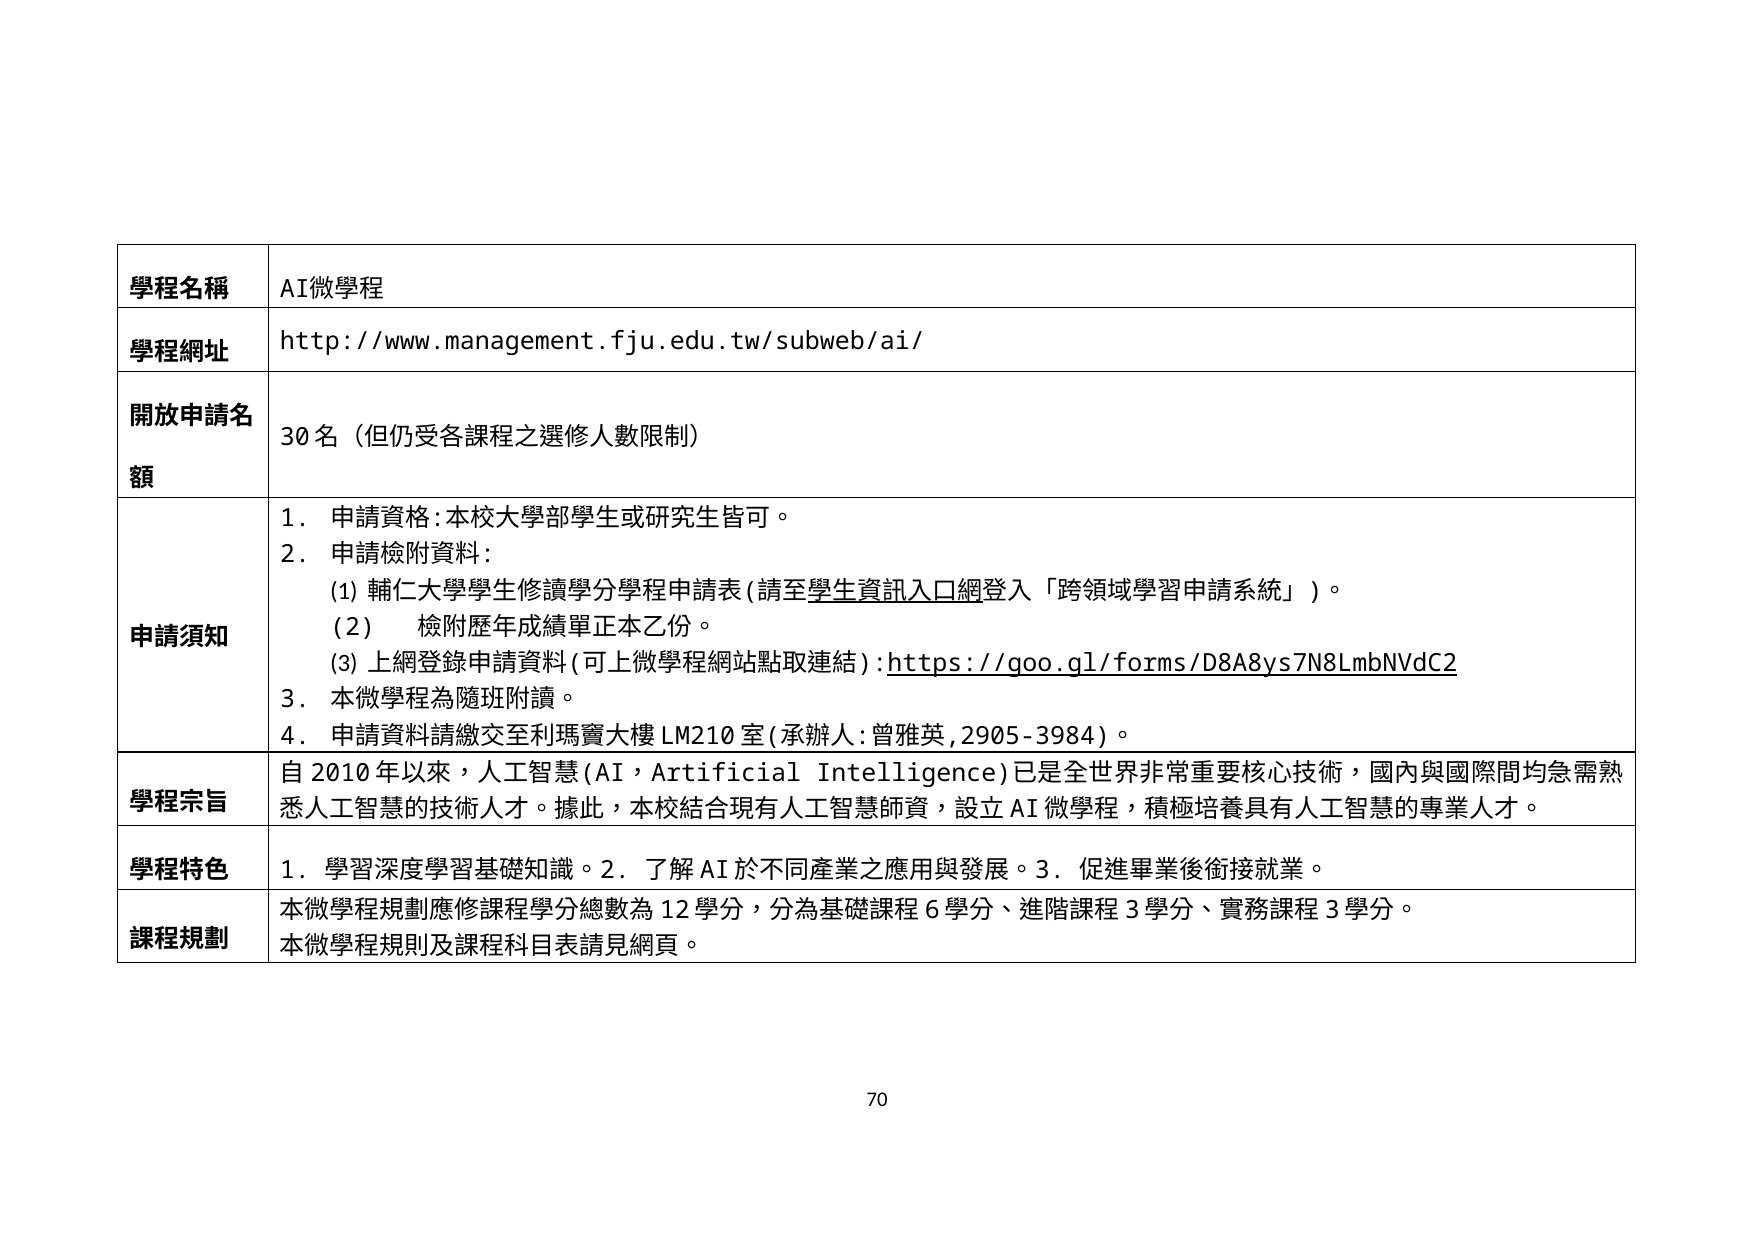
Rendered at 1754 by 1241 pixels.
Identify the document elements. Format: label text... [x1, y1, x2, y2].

table_header 學程名稱 [118, 245, 268, 307]
table_header AI微學程 [269, 245, 1635, 307]
table_cell 申請須知 [118, 498, 268, 751]
table_cell 本微學程規劃應修課程學分總數為12學分，分為基礎課程6學分、進階課程3學分、實務課程3學分。 本微學程規則及課程科目表請見網頁。 [269, 890, 1635, 962]
table_cell 學程宗旨 [118, 753, 268, 825]
table_cell 申請資格:本校大學部學生或研究生皆可。 申請檢附資料: 輔仁大學學生修讀學分學程申請表(請至學生資訊入口網登入「跨領域學習申請系統」)。 檢附歷年成績單正本乙份。 上網登錄申請資料(可上微學程網站點取連結):https://goo.gl/forms/D8A8ys7N8LmbNVdC2 本微學程為隨班附讀。 申請資料請繳交至利瑪竇大樓LM210室(承辦人:曾雅英,2905-3984)。 [269, 498, 1635, 751]
table_cell 1. 學習深度學習基礎知識。2. 了解AI於不同產業之應用與發展。3. 促進畢業後銜接就業。 [269, 826, 1635, 888]
table_cell 開放申請名額 [118, 372, 268, 497]
table_cell 學程特色 [118, 826, 268, 888]
table_cell 學程網址 [118, 308, 268, 371]
table_cell 自2010年以來，人工智慧(AI，Artificial Intelligence)已是全世界非常重要核心技術，國內與國際間均急需熟悉人工智慧的技術人才。據此，本校結合現有人工智慧師資，設立AI微學程，積極培養具有人工智慧的專業人才。 [269, 753, 1635, 825]
table_cell 30名（但仍受各課程之選修人數限制） [269, 372, 1635, 497]
table_cell 課程規劃 [118, 890, 268, 962]
table_cell http://www.management.fju.edu.tw/subweb/ai/ [269, 308, 1635, 371]
